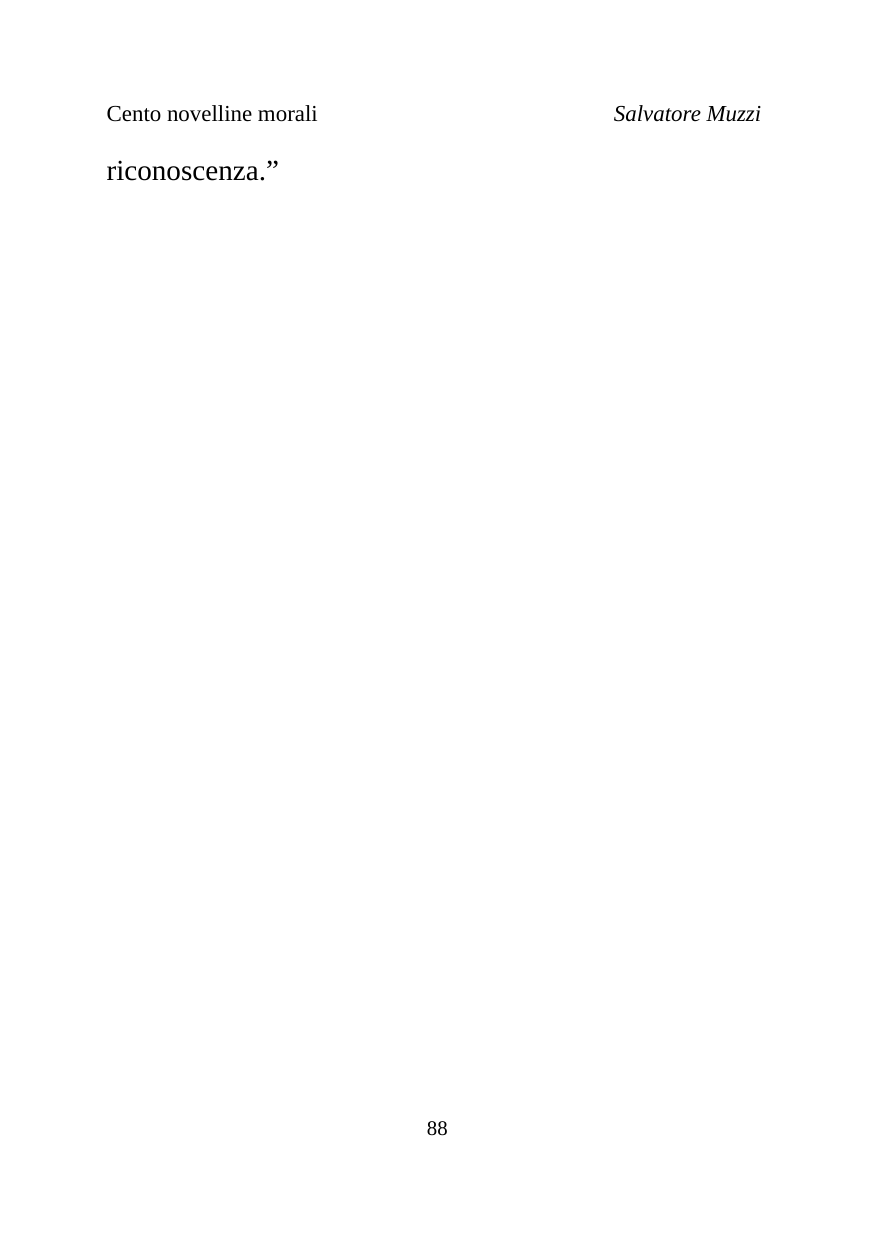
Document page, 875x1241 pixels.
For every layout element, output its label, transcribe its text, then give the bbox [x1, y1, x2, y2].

text riconoscenza.” [106, 153, 768, 187]
